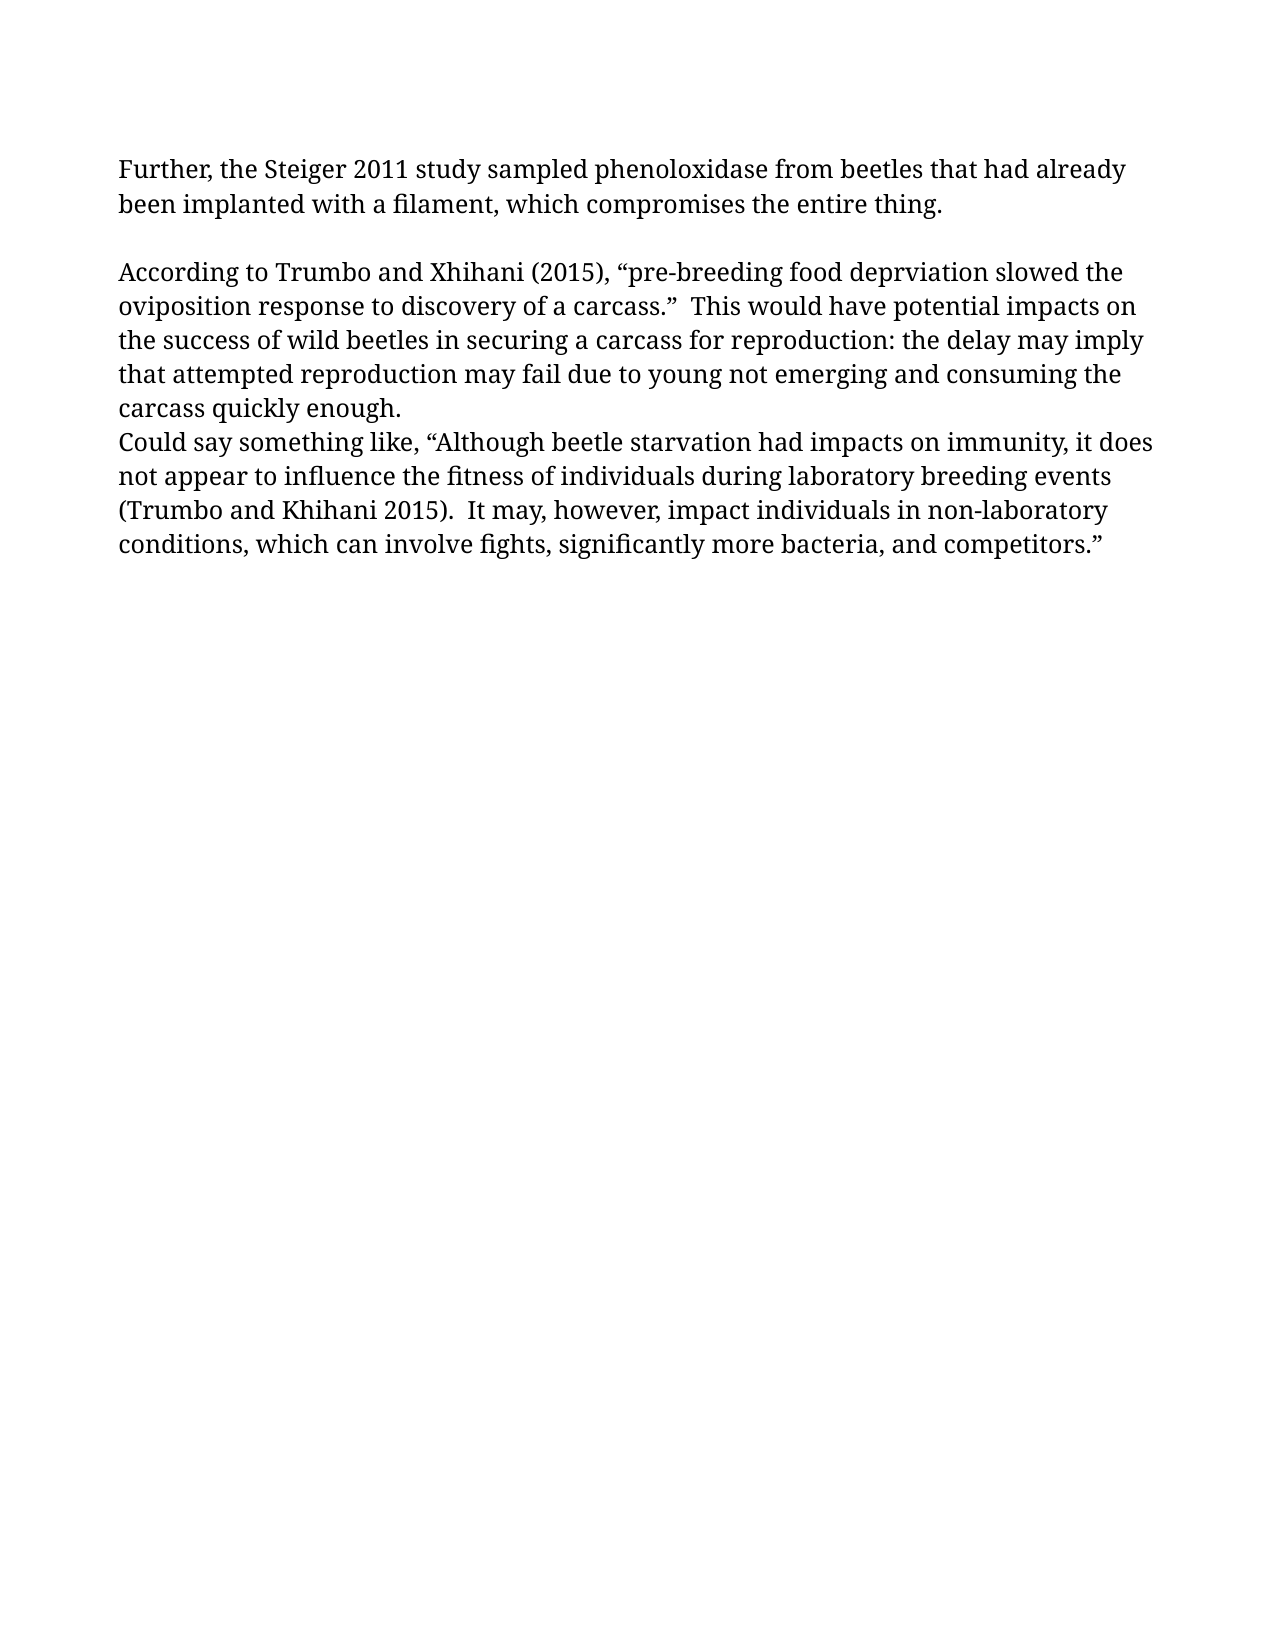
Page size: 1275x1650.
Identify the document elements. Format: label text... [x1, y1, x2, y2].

text Further, the Steiger 2011 study sampled phenoloxidase from beetles that had already been implanted with a filament, which compromises the entire thing. [118, 152, 1157, 220]
text According to Trumbo and Xhihani (2015), “pre-breeding food deprviation slowed the oviposition response to discovery of a carcass.” This would have potential impacts on the success of wild beetles in securing a carcass for reproduction: the delay may imply that attempted reproduction may fail due to young not emerging and consuming the carcass quickly enough. [118, 254, 1157, 425]
text Could say something like, “Although beetle starvation had impacts on immunity, it does not appear to influence the fitness of individuals during laboratory breeding events (Trumbo and Khihani 2015). It may, however, impact individuals in non-laboratory conditions, which can involve fights, significantly more bacteria, and competitors.” [118, 425, 1157, 561]
